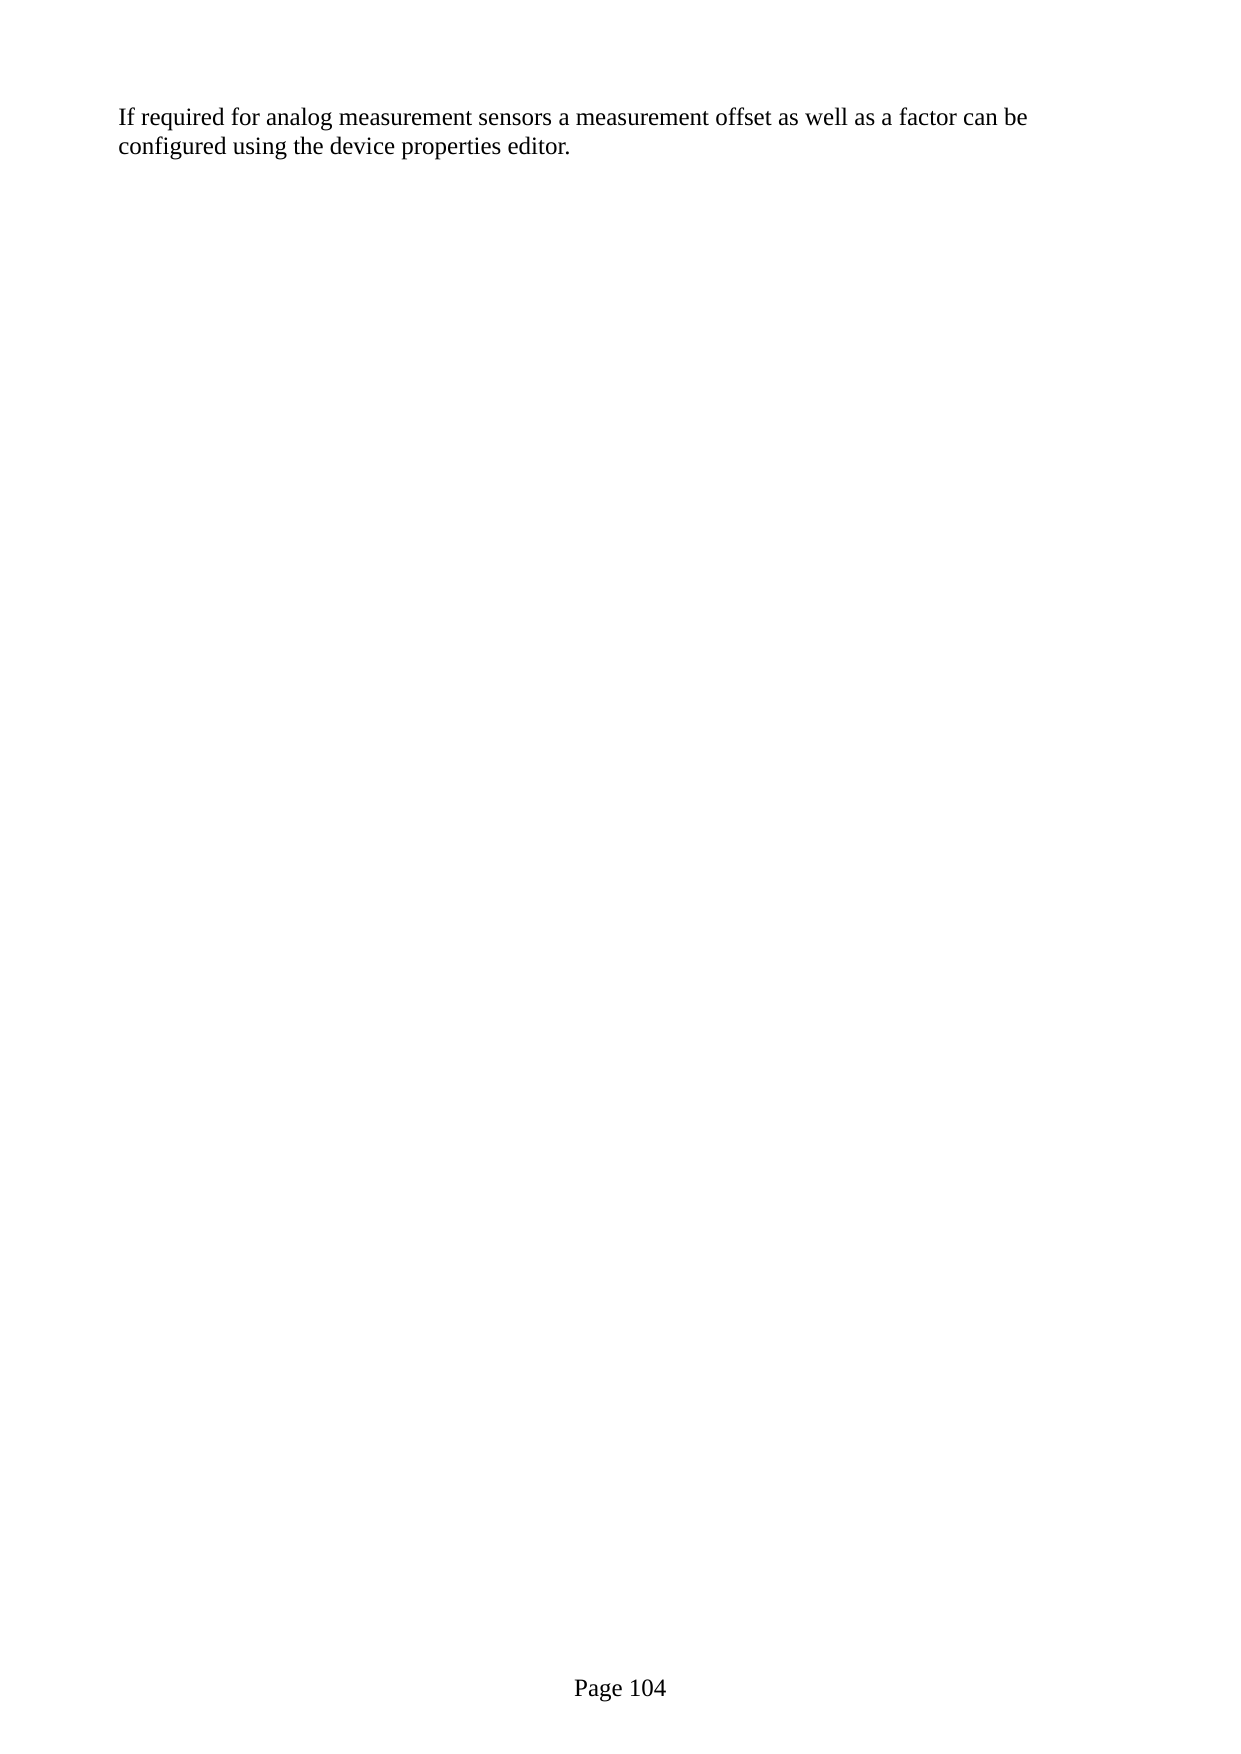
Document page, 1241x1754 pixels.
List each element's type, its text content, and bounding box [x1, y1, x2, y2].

text If required for analog measurement sensors a measurement offset as well as a factor can be configured using the device properties editor. [118, 102, 1122, 160]
